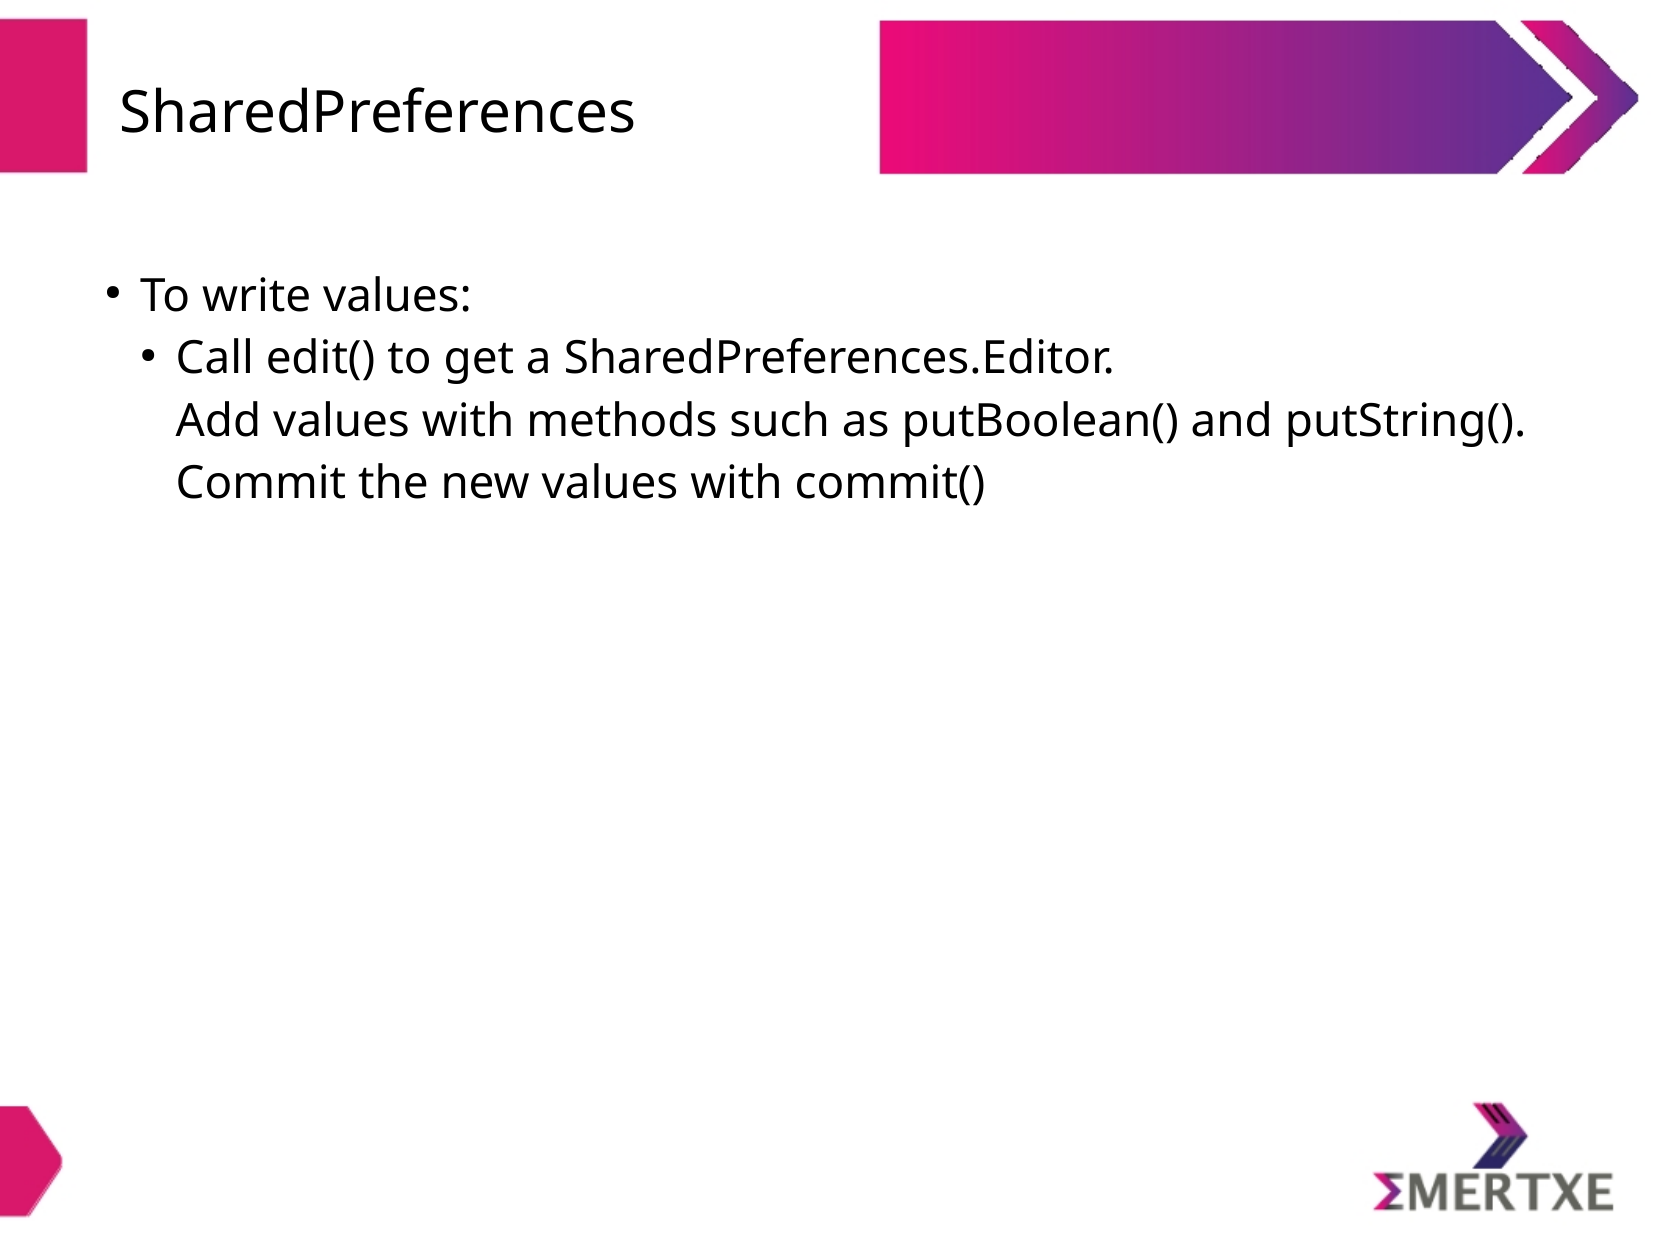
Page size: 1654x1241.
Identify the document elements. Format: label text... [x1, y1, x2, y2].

text_box To write values: Call edit() to get a SharedPreferences.Editor. Add values with methods such as putBoolean() and putString(). Commit the new values with commit() [90, 255, 1546, 538]
text_box SharedPreferences [105, 45, 781, 148]
picture [0, 0, 1654, 1241]
